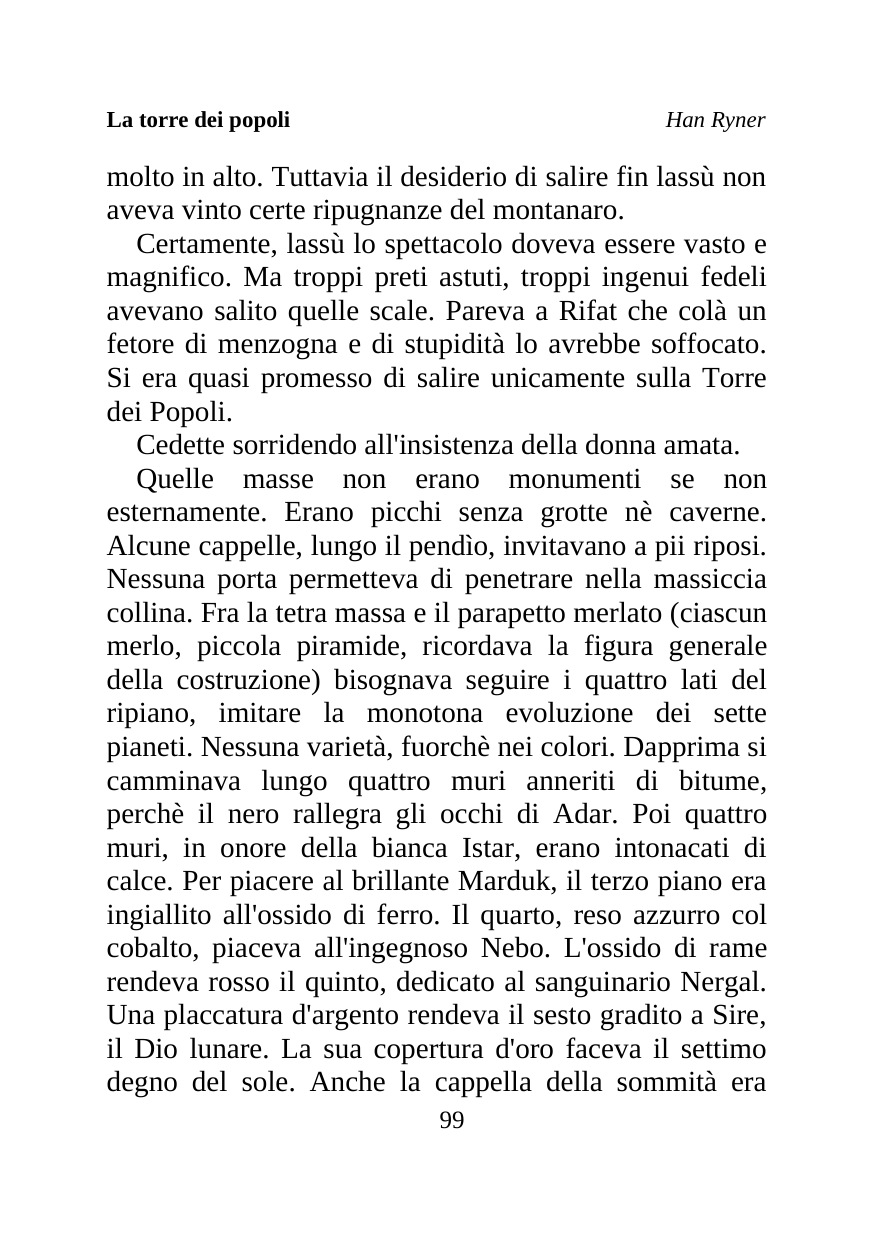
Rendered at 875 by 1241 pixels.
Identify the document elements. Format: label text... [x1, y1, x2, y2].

text Certamente, lassù lo spettacolo doveva essere vasto e magnifico. Ma troppi preti astuti, troppi ingenui fedeli avevano salito quelle scale. Pareva a Rifat che colà un fetore di menzogna e di stupidità lo avrebbe soffocato. Si era quasi promesso di salire unicamente sulla Torre dei Popoli. [106, 226, 768, 427]
text Quelle masse non erano monumenti se non esternamente. Erano picchi senza grotte nè caverne. Alcune cappelle, lungo il pendìo, invitavano a pii riposi. Nessuna porta permetteva di penetrare nella massiccia collina. Fra la tetra massa e il parapetto merlato (ciascun merlo, piccola piramide, ricordava la figura generale della costruzione) bisognava seguire i quattro lati del ripiano, imitare la monotona evoluzione dei sette pianeti. Nessuna varietà, fuorchè nei colori. Dapprima si camminava lungo quattro muri anneriti di bitume, perchè il nero rallegra gli occhi di Adar. Poi quattro muri, in onore della bianca Istar, erano intonacati di calce. Per piacere al brillante Marduk, il terzo piano era ingiallito all'ossido di ferro. Il quarto, reso azzurro col cobalto, piaceva all'ingegnoso Nebo. L'ossido di rame rendeva rosso il quinto, dedicato al sanguinario Nergal. Una placcatura d'argento rendeva il sesto gradito a Sire, il Dio lunare. La sua copertura d'oro faceva il settimo degno del sole. Anche la cappella della sommità era [106, 461, 768, 1098]
text Cedette sorridendo all'insistenza della donna amata. [106, 427, 768, 461]
text molto in alto. Tuttavia il desiderio di salire fin lassù non aveva vinto certe ripugnanze del montanaro. [106, 159, 768, 226]
